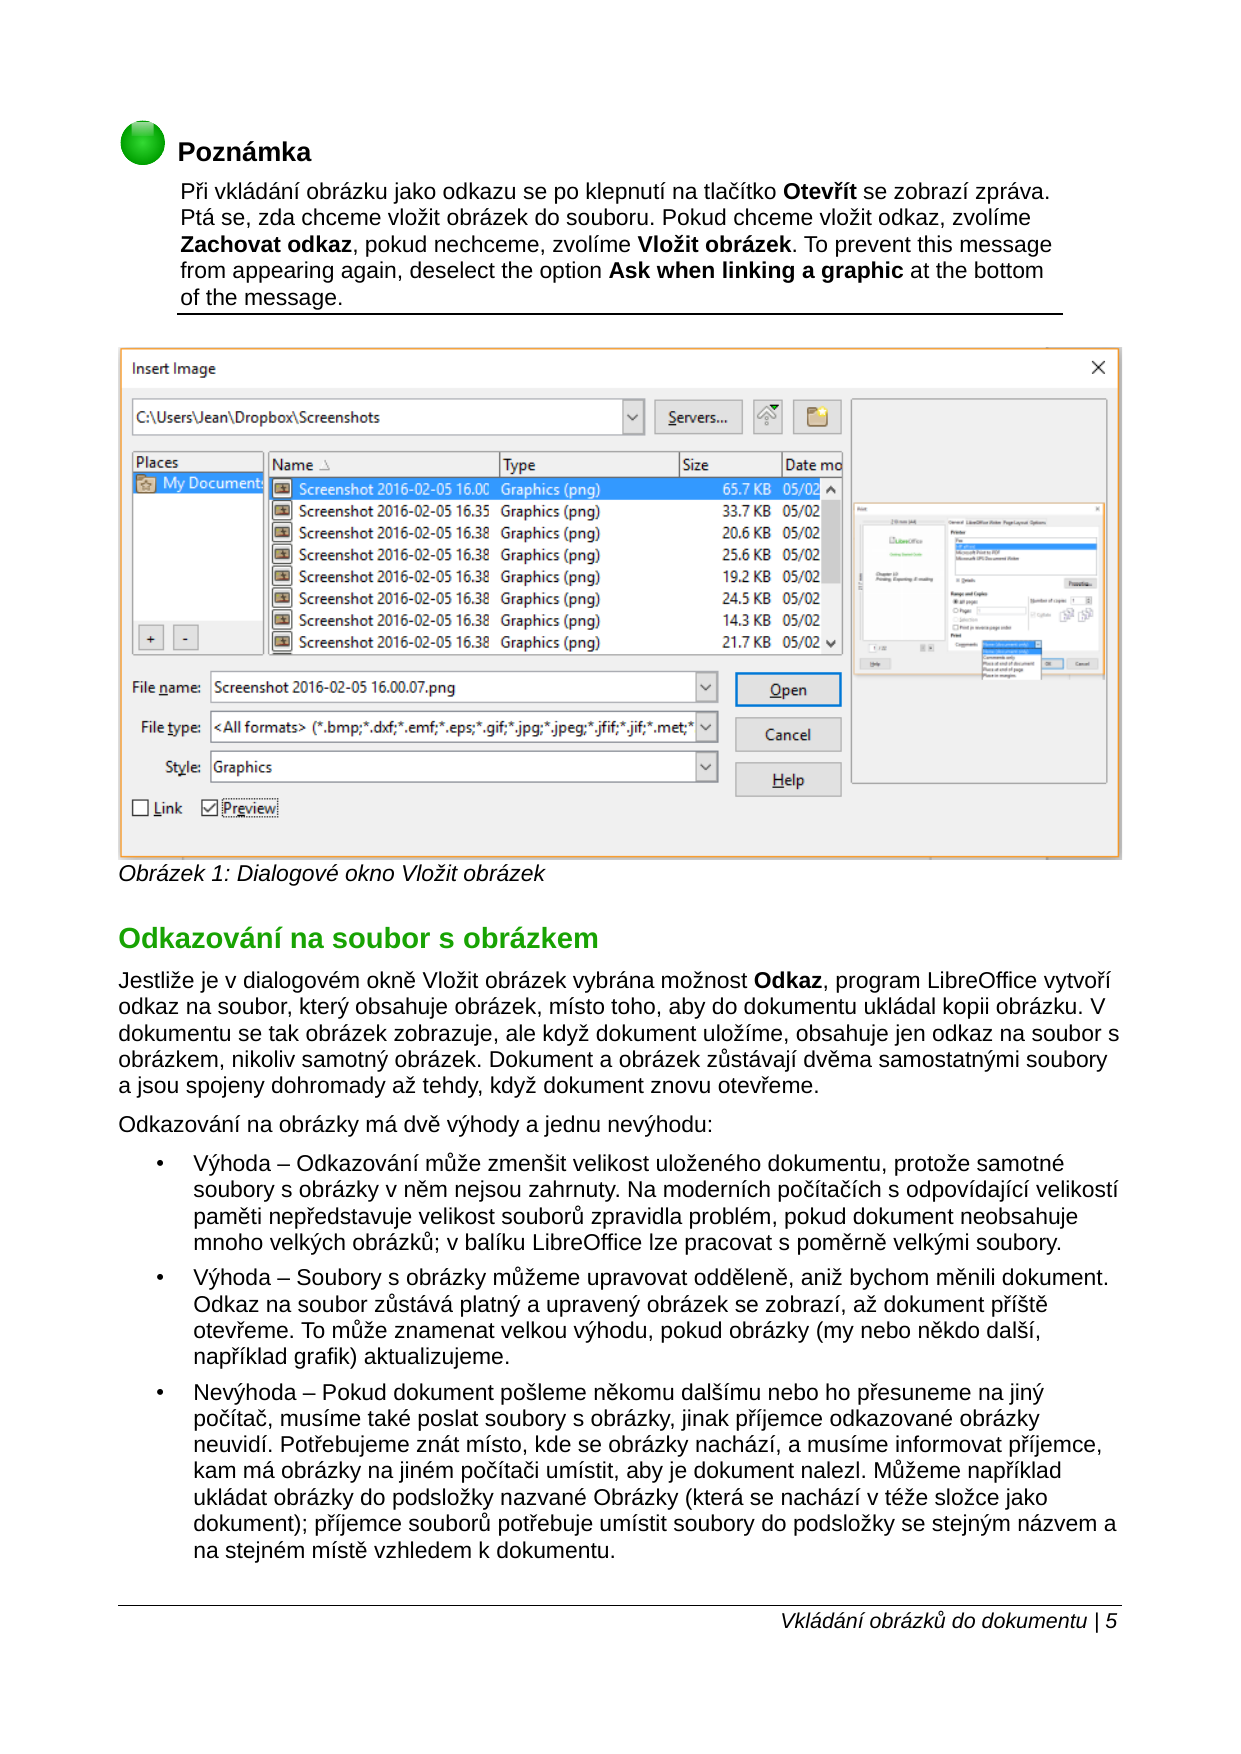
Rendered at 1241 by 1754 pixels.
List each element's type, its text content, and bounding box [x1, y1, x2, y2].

picture [118, 347, 1123, 860]
subtitle Odkazování na soubor s obrázkem [118, 921, 1122, 955]
text Jestliže je v dialogovém okně Vložit obrázek vybrána možnost Odkaz, program LibreOffice vytvoří odkaz na soubor, který obsahuje obrázek, místo toho, aby do dokumentu ukládal kopii obrázku. V dokumentu se tak obrázek zobrazuje, ale když dokument uložíme, obsahuje jen odkaz na soubor s obrázkem, nikoliv samotný obrázek. Dokument a obrázek zůstávají dvěma samostatnými soubory a jsou spojeny dohromady až tehdy, když dokument znovu otevřeme. [118, 967, 1122, 1098]
text Obrázek 1: Dialogové okno Vložit obrázek [118, 860, 1122, 886]
list Nevýhoda – Pokud dokument pošleme někomu dalšímu nebo ho přesuneme na jiný počítač, musíme také poslat soubory s obrázky, jinak příjemce odkazované obrázky neuvidí. Potřebujeme znát místo, kde se obrázky nachází, a musíme informovat příjemce, kam má obrázky na jiném počítači umístit, aby je dokument nalezl. Můžeme například ukládat obrázky do podsložky nazvané Obrázky (která se nachází v téže složce jako dokument); příjemce souborů potřebuje umístit soubory do podsložky se stejným názvem a na stejném místě vzhledem k dokumentu. [156, 1378, 1122, 1563]
text Při vkládání obrázku jako odkazu se po klepnutí na tlačítko Otevřít se zobrazí zpráva. Ptá se, zda chceme vložit obrázek do souboru. Pokud chceme vložit odkaz, zvolíme Zachovat odkaz, pokud nechceme, zvolíme Vložit obrázek. To prevent this message from appearing again, deselect the option Ask when linking a graphic at the bottom of the message. [177, 175, 1063, 313]
list Odkazování na obrázky má dvě výhody a jednu nevýhodu: [118, 1111, 1122, 1137]
list Výhoda – Soubory s obrázky můžeme upravovat odděleně, aniž bychom měnili dokument. Odkaz na soubor zůstává platný a upravený obrázek se zobrazí, až dokument příště otevřeme. To může znamenat velkou výhodu, pokud obrázky (my nebo někdo další, například grafik) aktualizujeme. [156, 1264, 1122, 1369]
list Výhoda – Odkazování může zmenšit velikost uloženého dokumentu, protože samotné soubory s obrázky v něm nejsou zahrnuty. Na moderních počítačích s odpovídající velikostí paměti nepředstavuje velikost souborů zpravidla problém, pokud dokument neobsahuje mnoho velkých obrázků; v balíku LibreOffice lze pracovat s poměrně velkými soubory. [156, 1150, 1122, 1255]
subtitle Poznámka [118, 118, 1122, 167]
